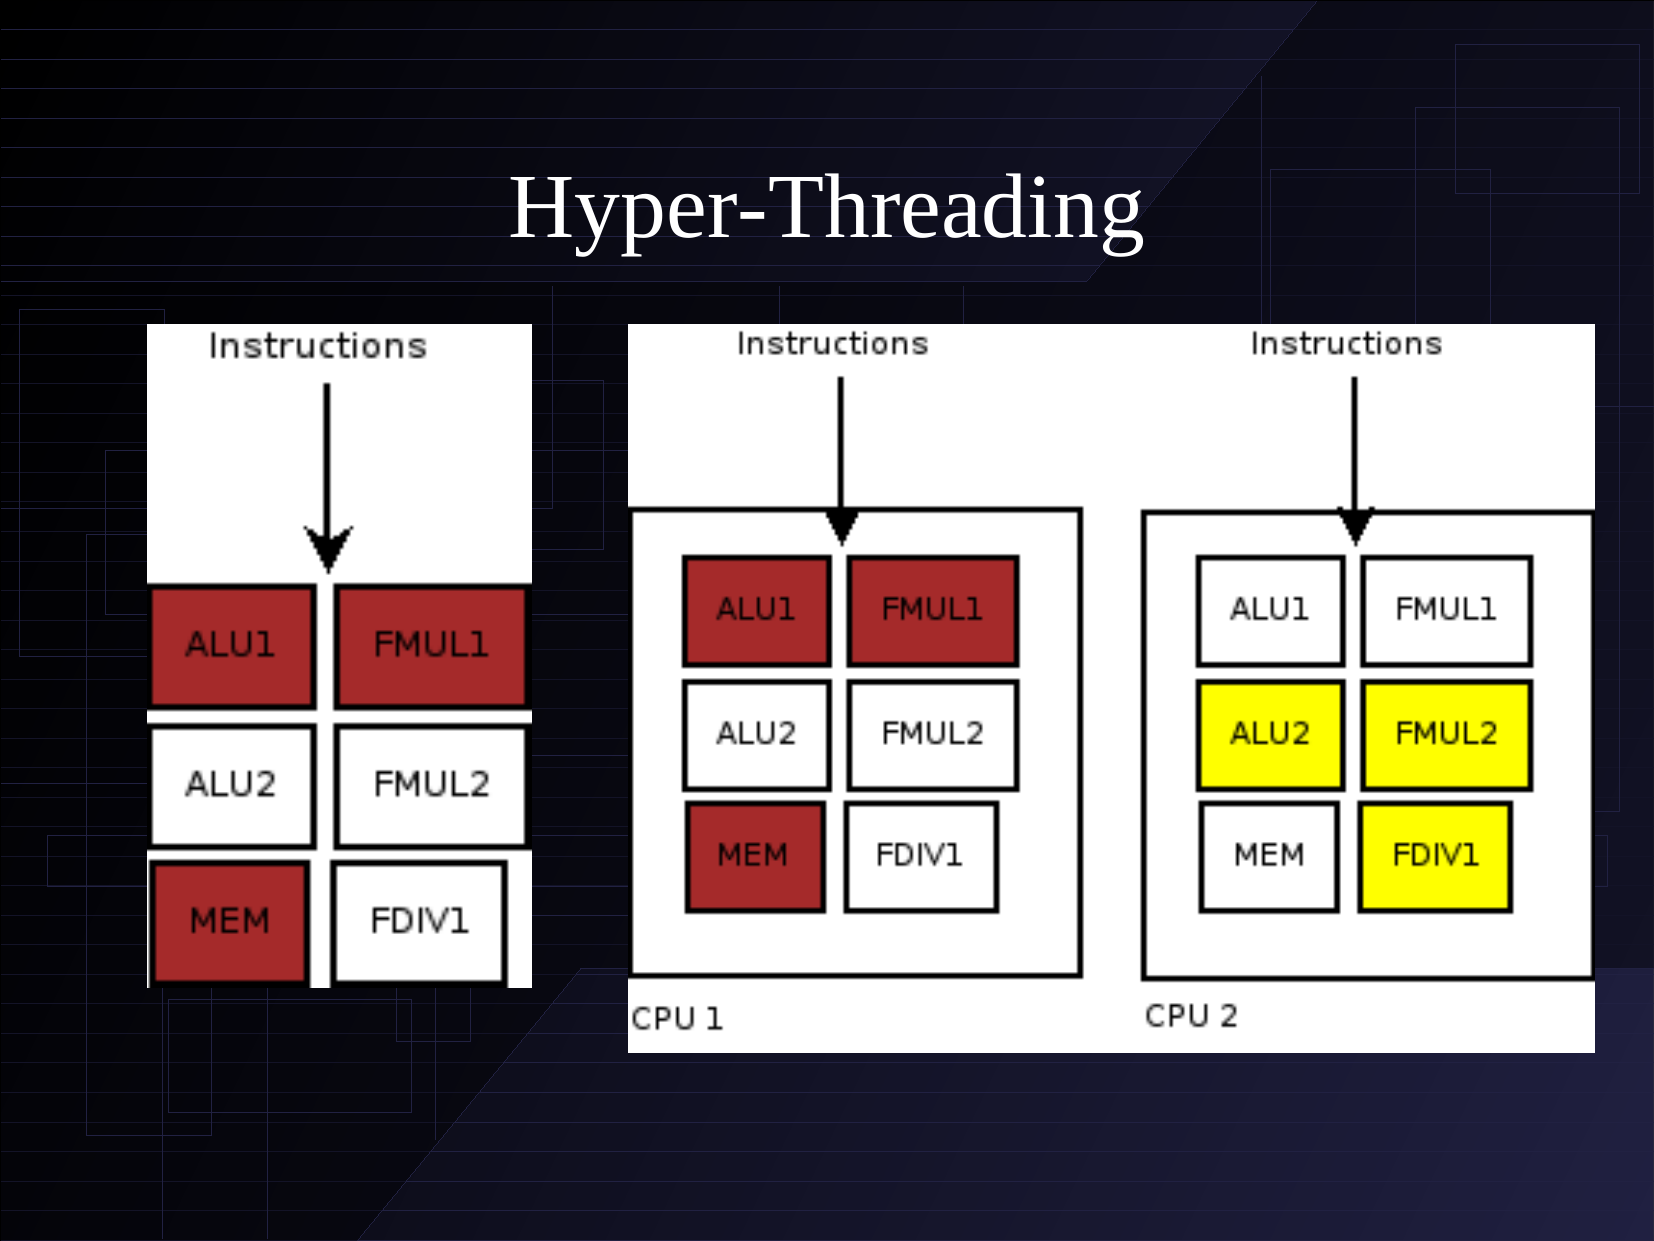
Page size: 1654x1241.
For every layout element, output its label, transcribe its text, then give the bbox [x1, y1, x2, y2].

picture [628, 324, 1595, 1053]
picture [147, 324, 532, 988]
title Hyper-Threading [121, 102, 1534, 311]
